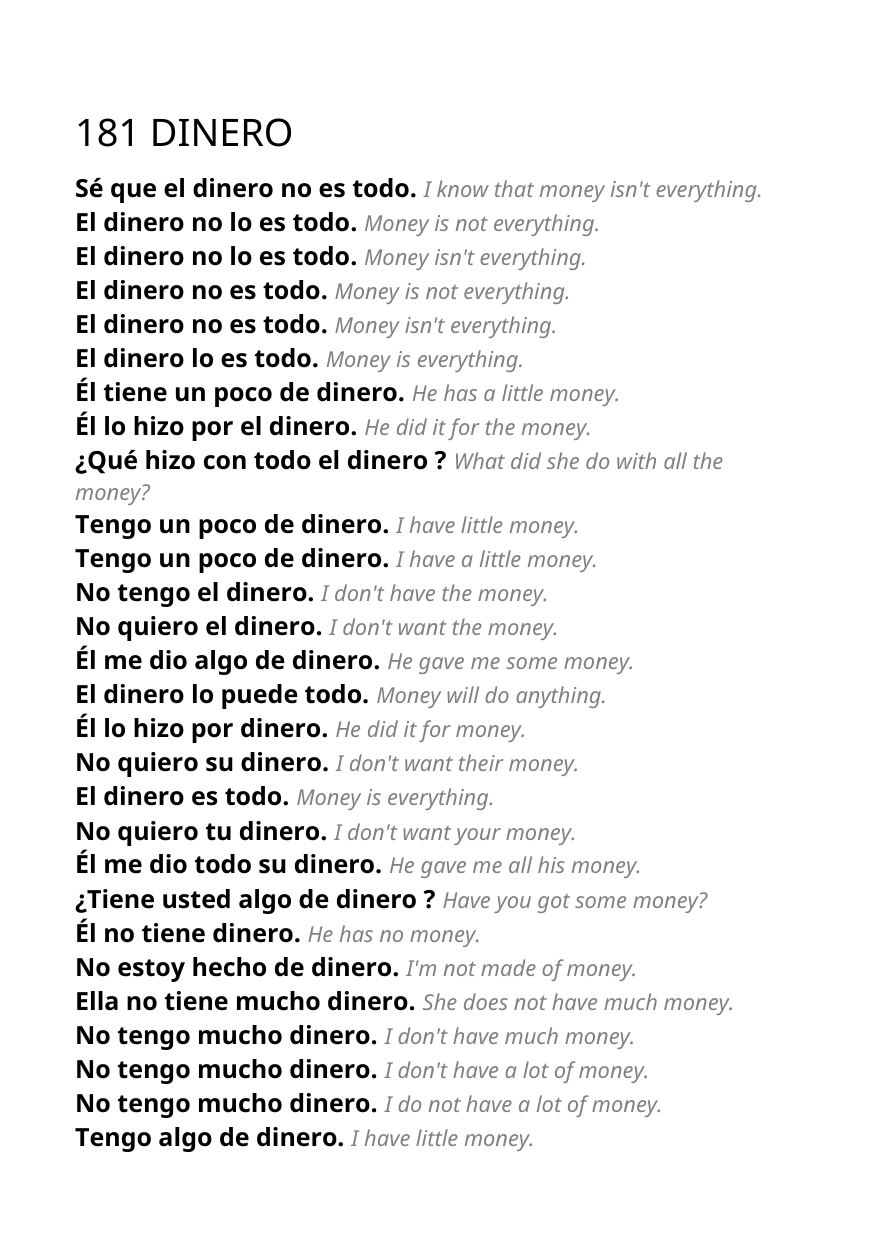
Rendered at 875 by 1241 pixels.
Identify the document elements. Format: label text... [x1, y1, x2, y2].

text El dinero lo puede todo. Money will do anything. [75, 677, 799, 711]
text Él lo hizo por dinero. He did it for money. [75, 711, 799, 745]
text No quiero su dinero. I don't want their money. [75, 745, 799, 779]
text Él me dio todo su dinero. He gave me all his money. [75, 847, 799, 881]
text Él me dio algo de dinero. He gave me some money. [75, 643, 799, 677]
text No estoy hecho de dinero. I'm not made of money. [75, 949, 799, 983]
text Tengo un poco de dinero. I have a little money. [75, 541, 799, 575]
text No tengo mucho dinero. I don't have much money. [75, 1017, 799, 1052]
text El dinero no es todo. Money is not everything. [75, 272, 799, 306]
text El dinero no es todo. Money isn't everything. [75, 306, 799, 341]
text No quiero el dinero. I don't want the money. [75, 609, 799, 643]
text El dinero no lo es todo. Money isn't everything. [75, 238, 799, 272]
text No tengo mucho dinero. I don't have a lot of money. [75, 1052, 799, 1086]
text No tengo mucho dinero. I do not have a lot of money. [75, 1086, 799, 1120]
text Él lo hizo por el dinero. He did it for the money. [75, 409, 799, 443]
text Tengo un poco de dinero. I have little money. [75, 507, 799, 541]
text El dinero lo es todo. Money is everything. [75, 341, 799, 374]
text Él tiene un poco de dinero. He has a little money. [75, 374, 799, 409]
text Sé que el dinero no es todo. I know that money isn't everything. [75, 170, 799, 204]
text Tengo algo de dinero. I have little money. [75, 1120, 799, 1154]
subtitle 181 DINERO [75, 106, 799, 158]
text Él no tiene dinero. He has no money. [75, 915, 799, 949]
text No tengo el dinero. I don't have the money. [75, 575, 799, 609]
text No quiero tu dinero. I don't want your money. [75, 813, 799, 847]
text El dinero no lo es todo. Money is not everything. [75, 204, 799, 238]
text El dinero es todo. Money is everything. [75, 779, 799, 813]
text Ella no tiene mucho dinero. She does not have much money. [75, 983, 799, 1017]
text ¿Qué hizo con todo el dinero ? What did she do with all the money? [75, 443, 799, 507]
text ¿Tiene usted algo de dinero ? Have you got some money? [75, 881, 799, 915]
